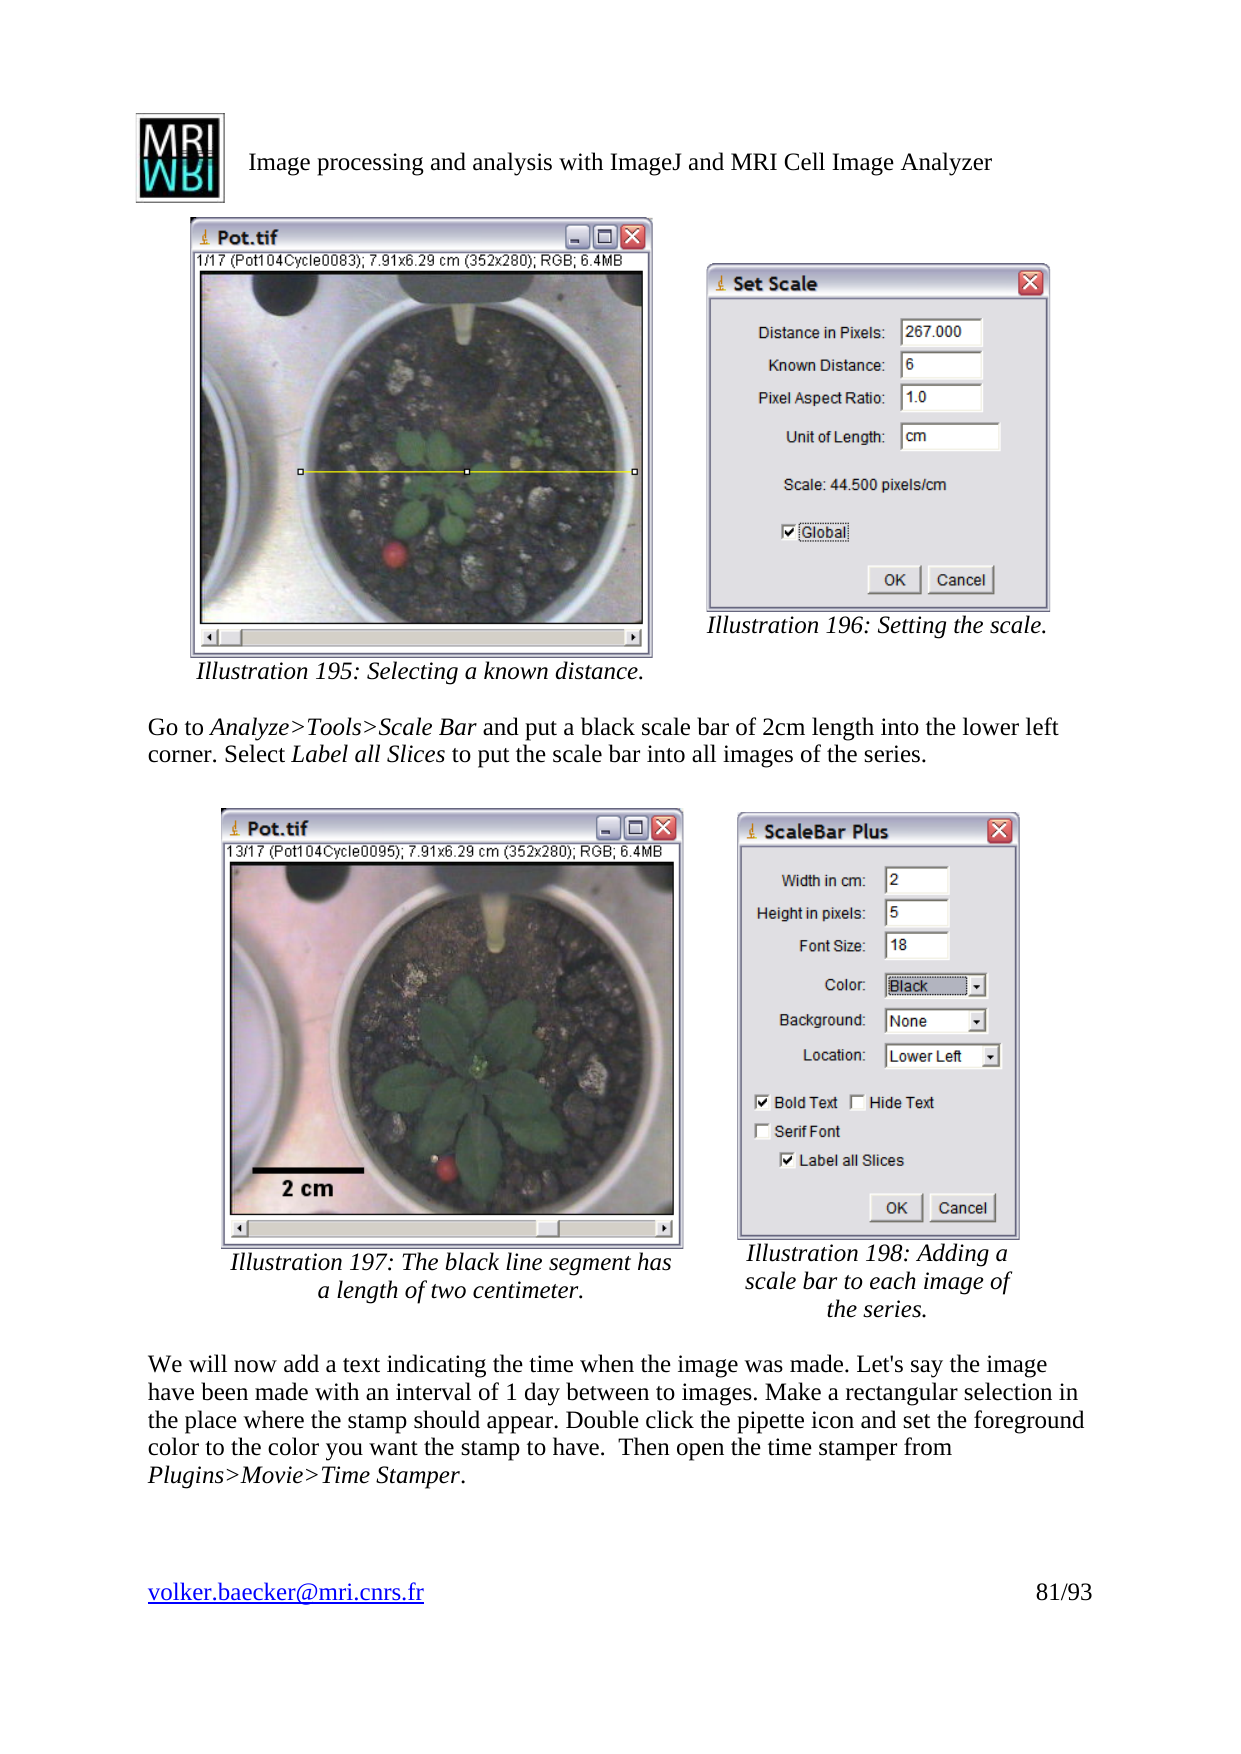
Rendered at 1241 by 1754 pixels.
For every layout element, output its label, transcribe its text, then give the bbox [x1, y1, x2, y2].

text Illustration : Selecting a known distance. [190, 658, 653, 685]
picture [135, 113, 225, 203]
text Illustration : The black line segment has a length of two centimeter. [221, 1249, 683, 1304]
text Illustration : Setting the scale. [706, 612, 1050, 639]
picture [221, 808, 684, 1249]
picture [190, 217, 653, 658]
text Illustration : Adding a scale bar to each image of the series. [737, 1240, 1019, 1323]
picture [706, 263, 1051, 612]
text We will now add a text indicating the time when the image was made. Let's say the image have been made with an interval of 1 day between to images. Make a rectangular selection in the place where the stamp should appear. Double click the pipette icon and set the foreground color to the color you want the stamp to have. Then open the time stamper from Plugins>Movie>Time Stamper. [148, 1350, 1092, 1489]
text Go to Analyze>Tools>Scale Bar and put a black scale bar of 2cm length into the lower left corner. Select Label all Slices to put the scale bar into all images of the series. [148, 713, 1092, 768]
picture [737, 812, 1020, 1240]
